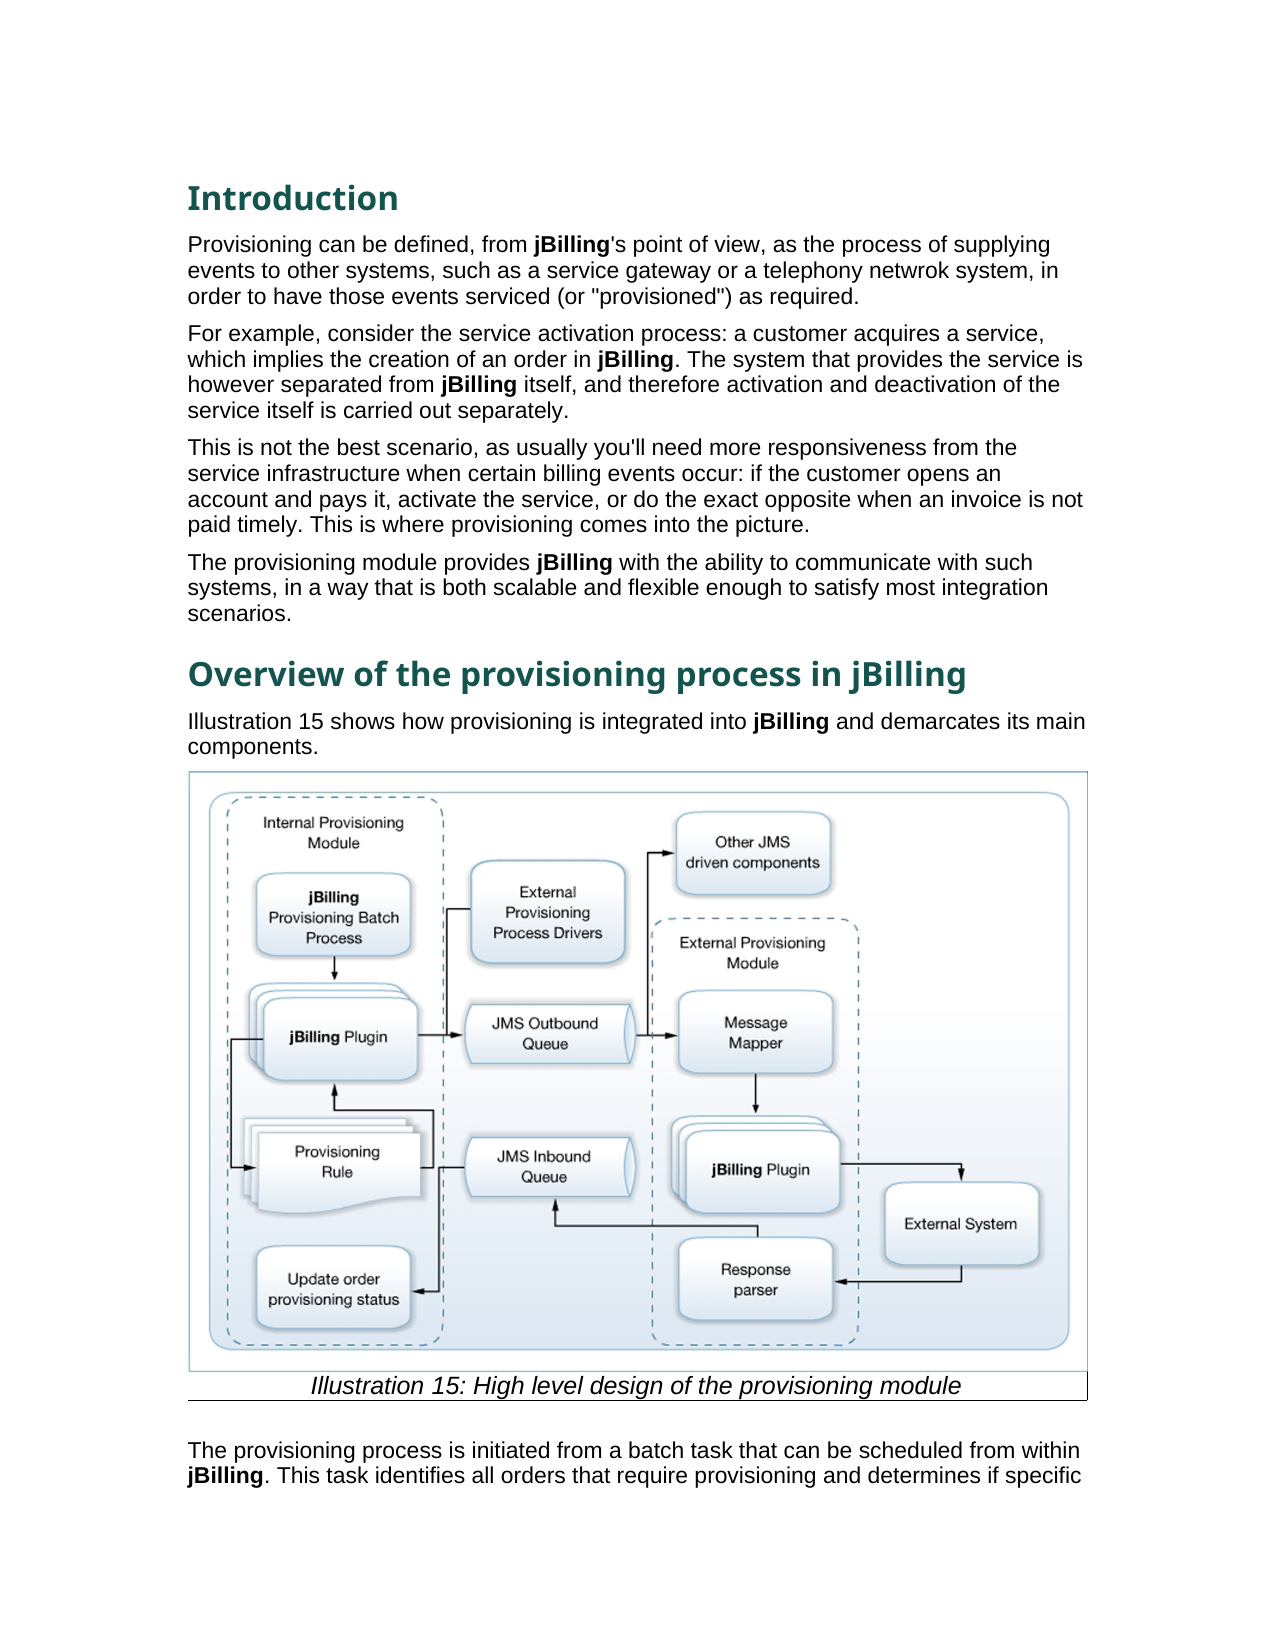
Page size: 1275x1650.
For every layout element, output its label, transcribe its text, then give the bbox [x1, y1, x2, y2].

text This is not the best scenario, as usually you'll need more responsiveness from the service infrastructure when certain billing events occur: if the customer opens an account and pays it, activate the service, or do the exact opposite when an invoice is not paid timely. This is where provisioning comes into the picture. [187, 435, 1087, 538]
text Illustration 15 shows how provisioning is integrated into jBilling and demarcates its main components. [187, 708, 1087, 760]
subtitle Overview of the provisioning process in jBilling [187, 651, 1087, 697]
text The provisioning module provides jBilling with the ability to communicate with such systems, in a way that is both scalable and flexible enough to satisfy most integration scenarios. [187, 549, 1087, 626]
picture [187, 771, 1088, 1372]
text Illustration 15: High level design of the provisioning module [187, 1372, 1087, 1400]
text Provisioning can be defined, from jBilling's point of view, as the process of supplying events to other systems, such as a service gateway or a telephony netwrok system, in order to have those events serviced (or "provisioned") as required. [187, 232, 1087, 309]
subtitle Introduction [187, 175, 1087, 220]
text The provisioning process is initiated from a batch task that can be scheduled from within jBilling. This task identifies all orders that require provisioning and determines if specific [187, 1437, 1087, 1488]
text For example, consider the service activation process: a customer acquires a service, which implies the creation of an order in jBilling. The system that provides the service is however separated from jBilling itself, and therefore activation and deactivation of the service itself is carried out separately. [187, 321, 1087, 423]
